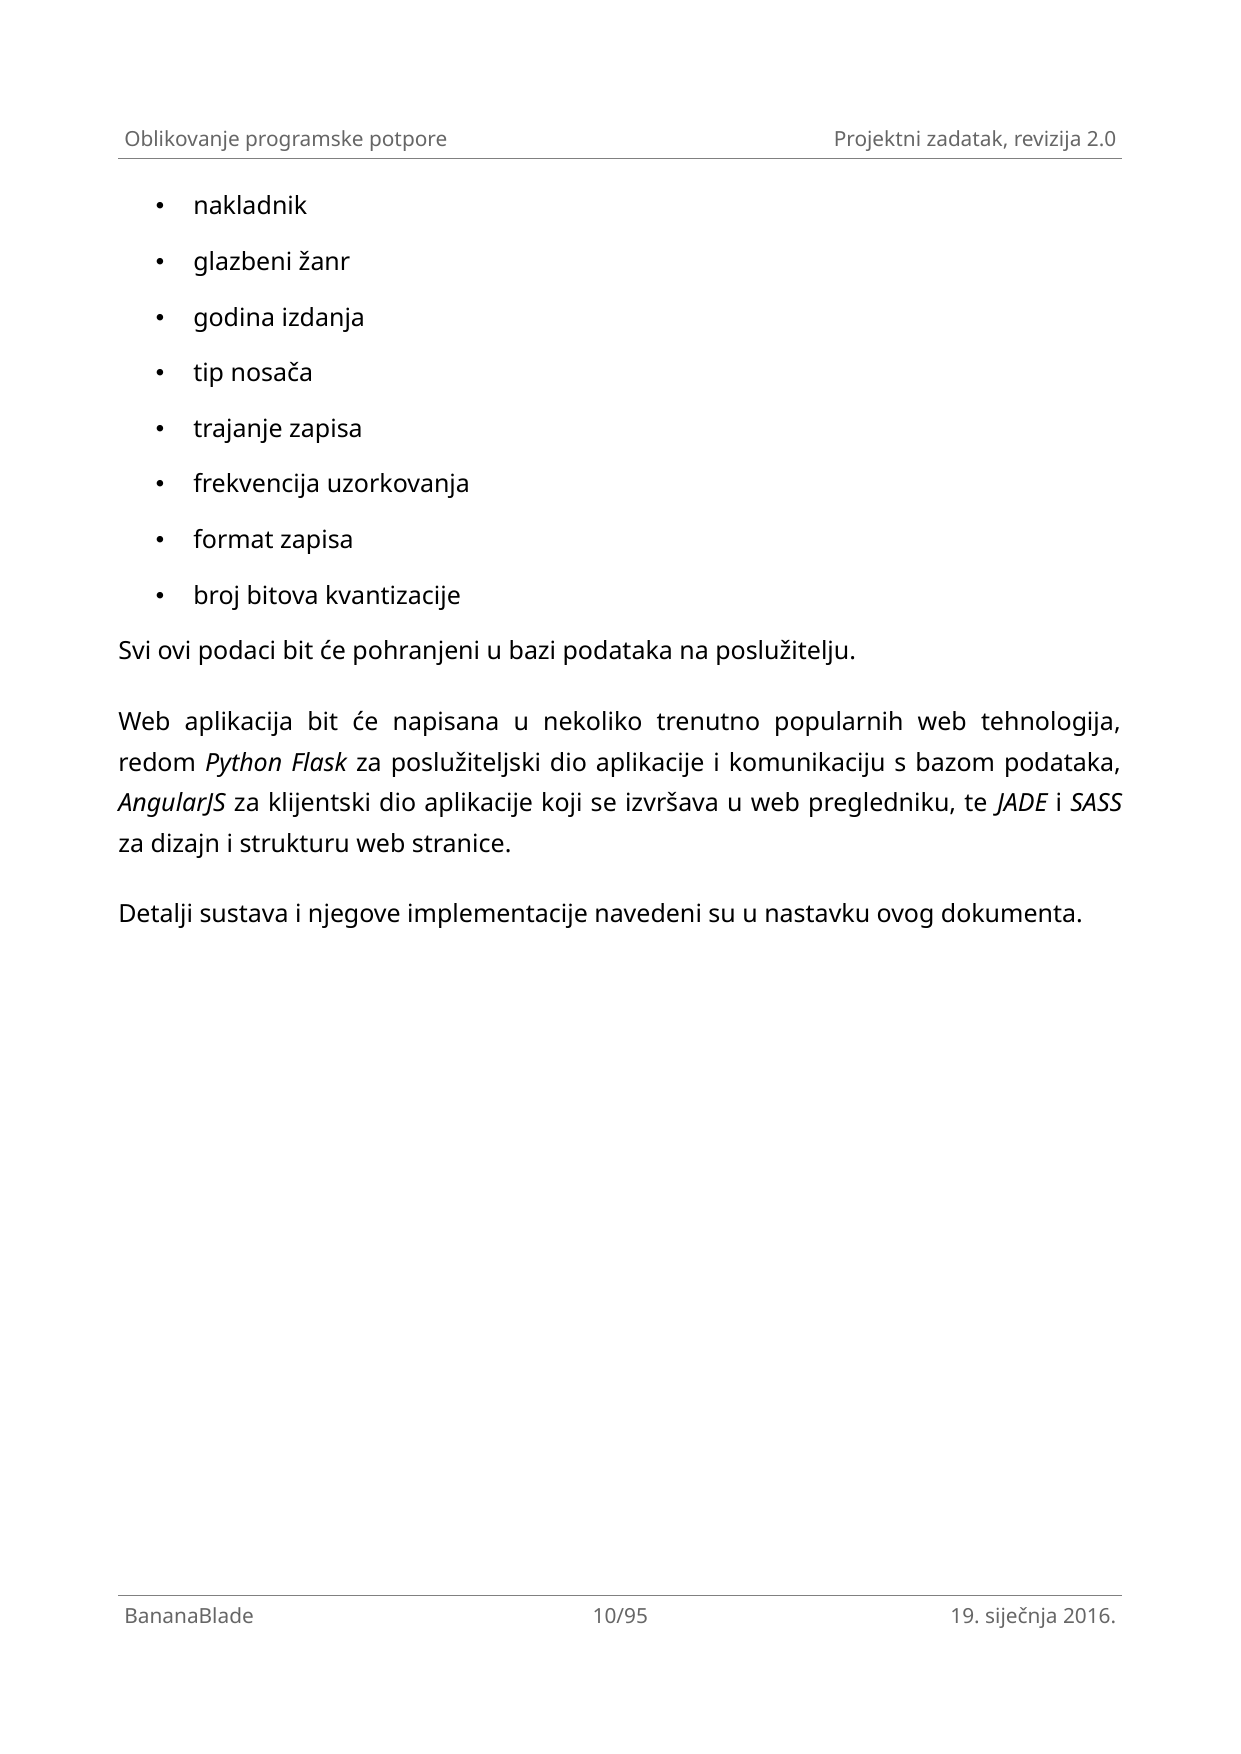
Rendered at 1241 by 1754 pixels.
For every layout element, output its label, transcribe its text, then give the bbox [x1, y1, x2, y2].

list format zapisa [156, 522, 1122, 556]
list trajanje zapisa [156, 411, 1122, 444]
list glazbeni žanr [156, 244, 1122, 278]
text Svi ovi podaci bit će pohranjeni u bazi podataka na poslužitelju. [118, 633, 1122, 667]
list broj bitova kvantizacije [156, 577, 1122, 611]
list godina izdanja [156, 299, 1122, 333]
list tip nosača [156, 355, 1122, 389]
text Web aplikacija bit će napisana u nekoliko trenutno popularnih web tehnologija, redom Python Flask za poslužiteljski dio aplikacije i komunikaciju s bazom podataka, AngularJS za klijentski dio aplikacije koji se izvršava u web pregledniku, te JADE i SASS za dizajn i strukturu web stranice. [118, 703, 1122, 860]
list frekvencija uzorkovanja [156, 466, 1122, 500]
text Detalji sustava i njegove implementacije navedeni su u nastavku ovog dokumenta. [118, 896, 1122, 930]
list nakladnik [156, 188, 1122, 222]
